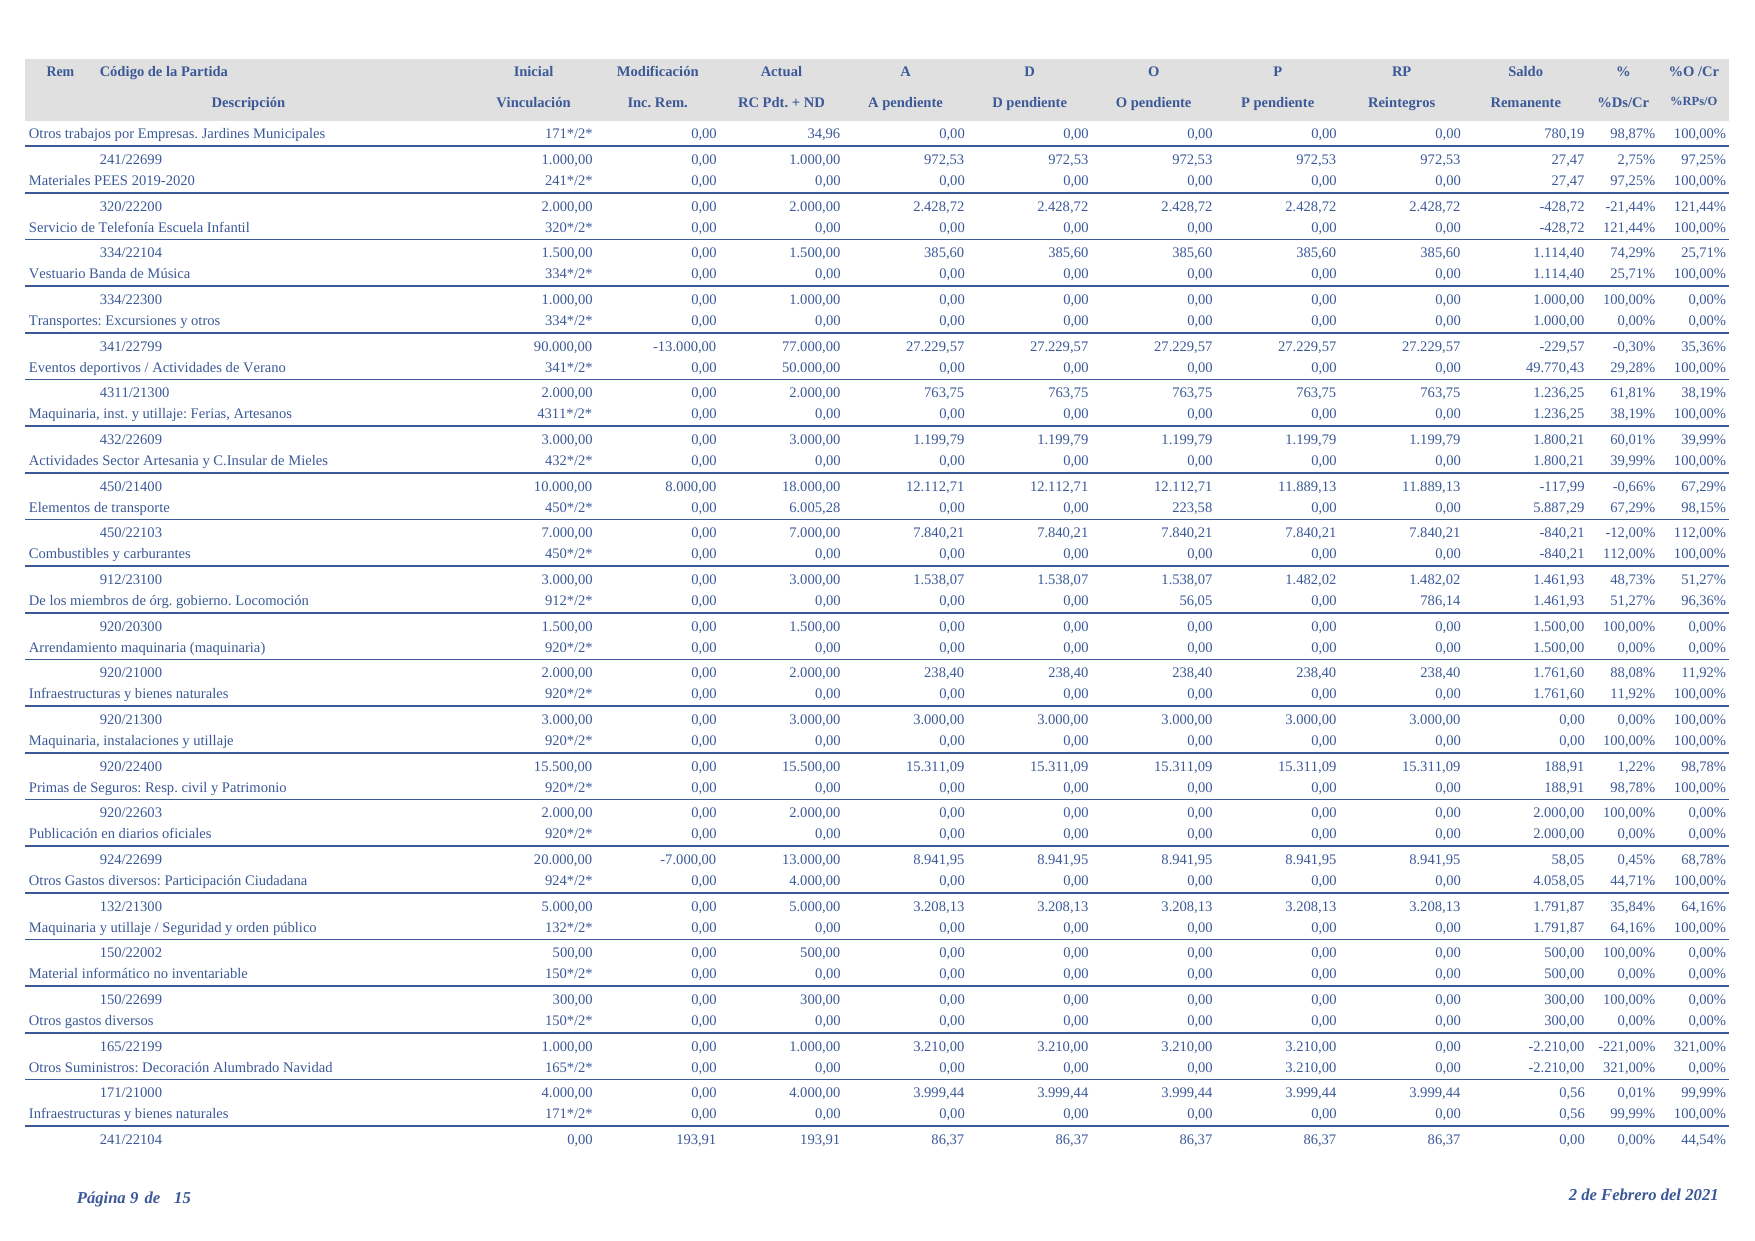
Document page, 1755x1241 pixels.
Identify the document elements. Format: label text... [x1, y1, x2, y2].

table_cell 193,91 [604, 1127, 727, 1150]
table_cell 0,00 [604, 870, 727, 892]
table_cell 0,00 [854, 1010, 978, 1032]
table_cell 1.482,02 [1352, 567, 1475, 590]
table_cell 920/21300 [25, 707, 412, 730]
table_cell Material informático no inventariable [25, 963, 412, 985]
table_cell 3.210,00 [1102, 1034, 1226, 1056]
table_cell 0,00 [854, 121, 978, 145]
table_cell 3.208,13 [1352, 894, 1475, 916]
table_cell 1.482,02 [1226, 567, 1352, 590]
table_cell 132*/2* [412, 916, 604, 939]
table_cell 1.500,00 [727, 240, 854, 263]
table_cell 7.000,00 [412, 520, 604, 543]
table_cell 1.000,00 [727, 1034, 854, 1056]
table_cell 100,00% [1591, 987, 1662, 1010]
table_cell 0,00 [604, 1010, 727, 1032]
table_cell 100,00% [1591, 730, 1662, 752]
table_cell 763,75 [1226, 380, 1352, 403]
table_cell 27.229,57 [1102, 334, 1226, 356]
table_cell 1.000,00 [412, 147, 604, 170]
table_cell 920/20300 [25, 614, 412, 636]
table_cell 2.000,00 [1475, 823, 1591, 845]
table_cell Servicio de Telefonía Escuela Infantil [25, 216, 412, 239]
table_cell 0,00 [1352, 450, 1475, 472]
table_cell 0,00 [1226, 823, 1352, 845]
table_cell 112,00% [1662, 520, 1729, 543]
table_cell 98,15% [1662, 496, 1729, 519]
table_cell 29,28% [1591, 356, 1662, 379]
table_cell 920/22400 [25, 754, 412, 776]
table_cell 0,00 [604, 147, 727, 170]
table_cell 341*/2* [412, 356, 604, 379]
table_cell 0,00 [854, 916, 978, 939]
table_cell 0,56 [1475, 1103, 1591, 1125]
table_cell 0,56 [1475, 1080, 1591, 1103]
table_cell 0,00 [604, 310, 727, 332]
table_cell 25,71% [1662, 240, 1729, 263]
table_cell 49.770,43 [1475, 356, 1591, 379]
table_cell 238,40 [1226, 660, 1352, 683]
table_cell 450*/2* [412, 543, 604, 565]
table_cell 0,00 [604, 894, 727, 916]
table_cell 11.889,13 [1226, 474, 1352, 496]
table_cell 0,00 [1352, 636, 1475, 659]
table_cell 0,00 [604, 963, 727, 985]
table_cell 0,00 [1352, 940, 1475, 963]
table_cell Transportes: Excursiones y otros [25, 310, 412, 332]
table_cell 15.311,09 [1352, 754, 1475, 776]
table_cell 100,00% [1662, 870, 1729, 892]
table_cell 0,00 [1226, 543, 1352, 565]
table_cell 4.000,00 [727, 1080, 854, 1103]
table_cell 0,00 [604, 683, 727, 705]
table_cell 150*/2* [412, 1010, 604, 1032]
table_cell 0,00 [1352, 1034, 1475, 1056]
table_cell 972,53 [978, 147, 1102, 170]
table_cell Materiales PEES 2019-2020 [25, 170, 412, 192]
table_cell 3.000,00 [412, 567, 604, 590]
table_cell 0,00 [604, 707, 727, 730]
table_cell 11.889,13 [1352, 474, 1475, 496]
table_cell 2,75% [1591, 147, 1662, 170]
table_cell 97,25% [1662, 147, 1729, 170]
table_cell 0,00 [1352, 263, 1475, 285]
table_cell 450*/2* [412, 496, 604, 519]
table_cell 334*/2* [412, 310, 604, 332]
table_cell 0,00 [1102, 636, 1226, 659]
table_cell 3.208,13 [854, 894, 978, 916]
table_cell 0,00 [727, 450, 854, 472]
table_cell 450/21400 [25, 474, 412, 496]
table_cell 25,71% [1591, 263, 1662, 285]
table_cell 0,00 [978, 216, 1102, 239]
table_cell 0,00 [1102, 730, 1226, 752]
table_cell Actividades Sector Artesania y C.Insular de Mieles [25, 450, 412, 472]
table_cell 48,73% [1591, 567, 1662, 590]
table_cell 1.199,79 [978, 427, 1102, 450]
table_cell -840,21 [1475, 520, 1591, 543]
table_cell 0,00 [604, 380, 727, 403]
table_cell 2.428,72 [1226, 194, 1352, 216]
table_header % %Ds/Cr [1591, 59, 1662, 121]
table_cell 0,00 [978, 823, 1102, 845]
table_cell 165/22199 [25, 1034, 412, 1056]
table_cell Eventos deportivos / Actividades de Verano [25, 356, 412, 379]
table_cell 334/22300 [25, 287, 412, 310]
table_cell 0,00 [1352, 614, 1475, 636]
table_cell 7.840,21 [854, 520, 978, 543]
table_cell 100,00% [1662, 1103, 1729, 1125]
table_cell 1.000,00 [1475, 287, 1591, 310]
table_cell 1.538,07 [978, 567, 1102, 590]
table_cell 0,00 [1352, 170, 1475, 192]
table_cell 2.000,00 [412, 660, 604, 683]
table_cell 5.000,00 [412, 894, 604, 916]
table_cell 500,00 [1475, 940, 1591, 963]
table_cell 300,00 [727, 987, 854, 1010]
table_cell 86,37 [1226, 1127, 1352, 1150]
table_cell 3.208,13 [1102, 894, 1226, 916]
table_cell 171/21000 [25, 1080, 412, 1103]
table_cell 8.941,95 [1352, 847, 1475, 870]
table_cell 3.999,44 [978, 1080, 1102, 1103]
table_cell 0,00 [1226, 940, 1352, 963]
table_cell 3.999,44 [854, 1080, 978, 1103]
table_cell 1.000,00 [412, 287, 604, 310]
table_cell 0,00 [1102, 916, 1226, 939]
table_cell 60,01% [1591, 427, 1662, 450]
table_cell 0,00% [1662, 963, 1729, 985]
table_cell 64,16% [1662, 894, 1729, 916]
table_cell 1.800,21 [1475, 427, 1591, 450]
table_cell 385,60 [1102, 240, 1226, 263]
table_cell 3.210,00 [1226, 1034, 1352, 1056]
table_cell 0,00 [978, 496, 1102, 519]
table_cell 64,16% [1591, 916, 1662, 939]
table_cell 0,00 [604, 730, 727, 752]
table_cell 0,00 [727, 310, 854, 332]
table_cell Arrendamiento maquinaria (maquinaria) [25, 636, 412, 659]
table_cell 0,00 [604, 1034, 727, 1056]
table_cell 74,29% [1591, 240, 1662, 263]
table_cell 3.000,00 [1352, 707, 1475, 730]
table_cell 4.000,00 [727, 870, 854, 892]
table_cell 0,00 [854, 1056, 978, 1079]
table_cell 39,99% [1662, 427, 1729, 450]
table_cell 35,84% [1591, 894, 1662, 916]
table_cell 912*/2* [412, 590, 604, 612]
table_cell 3.208,13 [978, 894, 1102, 916]
table_cell 100,00% [1591, 800, 1662, 823]
table_cell 0,00 [854, 800, 978, 823]
table_cell 150/22699 [25, 987, 412, 1010]
table_cell 3.000,00 [727, 427, 854, 450]
table_cell 3.210,00 [978, 1034, 1102, 1056]
table_cell 0,00 [978, 263, 1102, 285]
table_cell -229,57 [1475, 334, 1591, 356]
table_cell 2.000,00 [412, 380, 604, 403]
table_cell 7.840,21 [1352, 520, 1475, 543]
table_cell 0,00 [1475, 730, 1591, 752]
table_header Actual RC Pdt. + ND [727, 59, 854, 121]
table_cell 0,00 [1102, 543, 1226, 565]
table_cell 0,00 [604, 987, 727, 1010]
table_cell 1.791,87 [1475, 916, 1591, 939]
table_cell 0,00 [727, 403, 854, 425]
table_cell Otros gastos diversos [25, 1010, 412, 1032]
table_cell 3.999,44 [1226, 1080, 1352, 1103]
table_cell 0,00 [978, 776, 1102, 799]
table_cell 920/22603 [25, 800, 412, 823]
table_cell Otros Gastos diversos: Participación Ciudadana [25, 870, 412, 892]
table_cell 0,00 [604, 1056, 727, 1079]
table_cell 1.761,60 [1475, 660, 1591, 683]
table_cell 0,00 [1352, 356, 1475, 379]
table_cell 0,00 [1352, 543, 1475, 565]
table_cell 0,00 [1102, 1056, 1226, 1079]
table_cell 1.000,00 [1475, 310, 1591, 332]
table_cell 0,00 [604, 356, 727, 379]
table_cell 8.000,00 [604, 474, 727, 496]
table_cell 35,36% [1662, 334, 1729, 356]
table_cell -21,44% [1591, 194, 1662, 216]
table_cell 0,00 [854, 403, 978, 425]
table_cell 0,00 [854, 730, 978, 752]
table_cell 8.941,95 [1226, 847, 1352, 870]
table_cell 15.500,00 [412, 754, 604, 776]
table_cell 1.000,00 [412, 1034, 604, 1056]
table_cell 0,00 [854, 614, 978, 636]
table_cell 972,53 [1352, 147, 1475, 170]
table_cell 0,00 [604, 450, 727, 472]
table_cell 3.000,00 [1102, 707, 1226, 730]
table_cell 320/22200 [25, 194, 412, 216]
table_cell 0,00 [604, 427, 727, 450]
table_cell 0,00 [727, 543, 854, 565]
table_cell -13.000,00 [604, 334, 727, 356]
table_cell 0,00 [854, 310, 978, 332]
table_cell 0,00 [1102, 823, 1226, 845]
table_cell 0,00 [604, 800, 727, 823]
table_cell 1.791,87 [1475, 894, 1591, 916]
table_cell 61,81% [1591, 380, 1662, 403]
table_cell 0,00 [1226, 1010, 1352, 1032]
table_cell 1.000,00 [727, 147, 854, 170]
table_cell 0,00 [978, 870, 1102, 892]
table_cell 88,08% [1591, 660, 1662, 683]
table_cell 0,00 [604, 240, 727, 263]
table_cell -2.210,00 [1475, 1056, 1591, 1079]
table_cell 0,00 [978, 987, 1102, 1010]
table_cell 0,00 [1102, 963, 1226, 985]
table_cell 0,00 [604, 520, 727, 543]
table_cell 432/22609 [25, 427, 412, 450]
table_cell -0,30% [1591, 334, 1662, 356]
table_cell 0,00 [1226, 1103, 1352, 1125]
table_cell 132/21300 [25, 894, 412, 916]
table_cell 0,00 [854, 170, 978, 192]
table_cell 100,00% [1662, 216, 1729, 239]
table_cell 0,00% [1591, 963, 1662, 985]
table_cell 193,91 [727, 1127, 854, 1150]
table_cell 0,00 [1102, 987, 1226, 1010]
table_cell 100,00% [1662, 356, 1729, 379]
table_cell 0,01% [1591, 1080, 1662, 1103]
table_cell 0,00 [978, 800, 1102, 823]
table_cell Vestuario Banda de Música [25, 263, 412, 285]
table_cell 44,71% [1591, 870, 1662, 892]
table_cell 0,00% [1662, 940, 1729, 963]
table_cell 0,00 [604, 194, 727, 216]
table_header RP Reintegros [1352, 59, 1475, 121]
table_cell 0,00 [604, 940, 727, 963]
table_cell -7.000,00 [604, 847, 727, 870]
table_cell 0,00 [854, 590, 978, 612]
table_cell 12.112,71 [854, 474, 978, 496]
table_cell 1.500,00 [1475, 614, 1591, 636]
table_cell 341/22799 [25, 334, 412, 356]
table_cell 0,00 [1352, 310, 1475, 332]
table_cell 972,53 [1102, 147, 1226, 170]
table_cell Primas de Seguros: Resp. civil y Patrimonio [25, 776, 412, 799]
table_cell 0,00 [978, 614, 1102, 636]
table_cell Maquinaria, instalaciones y utillaje [25, 730, 412, 752]
table_cell 0,00 [1102, 683, 1226, 705]
table_cell 321,00% [1662, 1034, 1729, 1056]
table_cell 4311/21300 [25, 380, 412, 403]
table_cell 0,00 [727, 1010, 854, 1032]
table_cell 20.000,00 [412, 847, 604, 870]
table_cell 67,29% [1662, 474, 1729, 496]
table_cell 0,00 [1102, 450, 1226, 472]
table_cell -0,66% [1591, 474, 1662, 496]
table_cell 0,00 [978, 963, 1102, 985]
table_header Modificación Inc. Rem. [604, 59, 727, 121]
table_cell 920/21000 [25, 660, 412, 683]
table_cell 98,87% [1591, 121, 1662, 145]
table_cell 3.000,00 [854, 707, 978, 730]
table_cell 300,00 [1475, 987, 1591, 1010]
table_cell 3.208,13 [1226, 894, 1352, 916]
table_cell 0,00 [854, 823, 978, 845]
table_cell 0,00 [604, 170, 727, 192]
table_cell 0,00 [1352, 776, 1475, 799]
table_cell -840,21 [1475, 543, 1591, 565]
table_cell 0,00% [1591, 1010, 1662, 1032]
table_cell 924/22699 [25, 847, 412, 870]
table_cell Elementos de transporte [25, 496, 412, 519]
table_cell 0,00 [854, 987, 978, 1010]
table_cell 0,00 [604, 614, 727, 636]
table_cell 11,92% [1591, 683, 1662, 705]
table_cell 912/23100 [25, 567, 412, 590]
table_cell 0,00 [604, 636, 727, 659]
table_cell 924*/2* [412, 870, 604, 892]
table_cell 0,00 [412, 1127, 604, 1150]
table_cell 0,00 [978, 1056, 1102, 1079]
table_cell 0,00% [1662, 1010, 1729, 1032]
table_header %O /Cr %RPs/O [1662, 59, 1729, 121]
table_cell 8.941,95 [854, 847, 978, 870]
table_cell 0,00 [1226, 356, 1352, 379]
table_cell 3.210,00 [854, 1034, 978, 1056]
table_cell 0,00 [1226, 683, 1352, 705]
table_cell 51,27% [1591, 590, 1662, 612]
table_cell 0,00 [1102, 1010, 1226, 1032]
table_cell 2.000,00 [412, 800, 604, 823]
table_cell 2.428,72 [854, 194, 978, 216]
table_cell 1.236,25 [1475, 380, 1591, 403]
table_cell 1.500,00 [412, 240, 604, 263]
table_cell -428,72 [1475, 194, 1591, 216]
table_cell 1.199,79 [1102, 427, 1226, 450]
table_cell 3.000,00 [412, 427, 604, 450]
table_cell 3.000,00 [978, 707, 1102, 730]
table_cell 920*/2* [412, 776, 604, 799]
table_cell 0,00% [1662, 800, 1729, 823]
table_cell 10.000,00 [412, 474, 604, 496]
table_cell 1.461,93 [1475, 590, 1591, 612]
table_cell 0,00 [978, 356, 1102, 379]
table_cell 27.229,57 [1226, 334, 1352, 356]
table_cell 44,54% [1662, 1127, 1729, 1150]
table_cell 171*/2* [412, 1103, 604, 1125]
table_cell 0,00 [604, 121, 727, 145]
table_cell 0,00 [727, 916, 854, 939]
table_cell 1,22% [1591, 754, 1662, 776]
table_cell 920*/2* [412, 636, 604, 659]
table_cell 27,47 [1475, 170, 1591, 192]
table_cell 0,00 [978, 916, 1102, 939]
table_cell 27.229,57 [1352, 334, 1475, 356]
table_cell 2.000,00 [727, 660, 854, 683]
table_cell 0,00% [1591, 823, 1662, 845]
table_cell De los miembros de órg. gobierno. Locomoción [25, 590, 412, 612]
table_cell 100,00% [1662, 121, 1729, 145]
table_cell 100,00% [1591, 614, 1662, 636]
table_cell Infraestructuras y bienes naturales [25, 1103, 412, 1125]
table_cell 0,00 [727, 683, 854, 705]
table_cell 385,60 [854, 240, 978, 263]
table_cell 0,00 [727, 730, 854, 752]
table_header Rem Código de la Partida Descripción [25, 59, 412, 121]
table_cell 450/22103 [25, 520, 412, 543]
table_header O O pendiente [1102, 59, 1226, 121]
table_cell 100,00% [1662, 776, 1729, 799]
table_cell 0,00 [727, 170, 854, 192]
table_cell 5.887,29 [1475, 496, 1591, 519]
table_cell 100,00% [1662, 263, 1729, 285]
table_cell 0,00 [854, 636, 978, 659]
table_header P P pendiente [1226, 59, 1352, 121]
table_cell 0,00 [978, 730, 1102, 752]
table_cell 0,00 [604, 543, 727, 565]
table_cell 334*/2* [412, 263, 604, 285]
table_cell 0,00% [1662, 287, 1729, 310]
table_cell -221,00% [1591, 1034, 1662, 1056]
table_cell 3.000,00 [412, 707, 604, 730]
table_cell 780,19 [1475, 121, 1591, 145]
table_cell 500,00 [727, 940, 854, 963]
table_cell 0,00 [1352, 1056, 1475, 1079]
table_cell 0,00 [727, 263, 854, 285]
table_cell 3.999,44 [1352, 1080, 1475, 1103]
table_cell 0,00 [1226, 263, 1352, 285]
table_cell 4311*/2* [412, 403, 604, 425]
table_cell 321,00% [1591, 1056, 1662, 1079]
table_cell 188,91 [1475, 754, 1591, 776]
table_cell 0,00 [1102, 403, 1226, 425]
table_cell 15.500,00 [727, 754, 854, 776]
table_cell 1.538,07 [854, 567, 978, 590]
table_cell 3.000,00 [727, 567, 854, 590]
table_cell 1.500,00 [412, 614, 604, 636]
table_cell 1.761,60 [1475, 683, 1591, 705]
table_cell 0,00% [1662, 636, 1729, 659]
table_cell -428,72 [1475, 216, 1591, 239]
table_cell 0,00 [604, 567, 727, 590]
table_cell 100,00% [1662, 707, 1729, 730]
table_cell 0,00 [1226, 287, 1352, 310]
table_cell 0,00 [978, 450, 1102, 472]
table_cell 15.311,09 [1102, 754, 1226, 776]
table_cell 3.999,44 [1102, 1080, 1226, 1103]
table_cell 0,00 [604, 403, 727, 425]
table_cell 0,00 [1352, 870, 1475, 892]
table_cell 1.199,79 [854, 427, 978, 450]
table_cell 11,92% [1662, 660, 1729, 683]
table_cell 0,00 [854, 870, 978, 892]
table_cell 27.229,57 [854, 334, 978, 356]
table_header A A pendiente [854, 59, 978, 121]
table_cell 0,00 [1102, 170, 1226, 192]
table_header D D pendiente [978, 59, 1102, 121]
table_cell 121,44% [1662, 194, 1729, 216]
table_cell 99,99% [1591, 1103, 1662, 1125]
table_cell 0,00 [1102, 121, 1226, 145]
table_cell 0,00 [604, 496, 727, 519]
table_cell 0,00 [727, 636, 854, 659]
table_cell 2.000,00 [727, 800, 854, 823]
table_cell 0,00 [1226, 636, 1352, 659]
table_cell 171*/2* [412, 121, 604, 145]
table_cell 0,00 [1352, 800, 1475, 823]
table_cell 0,00% [1591, 707, 1662, 730]
table_cell 0,00 [1226, 121, 1352, 145]
table_cell 112,00% [1591, 543, 1662, 565]
table_cell 0,00 [1102, 310, 1226, 332]
table_cell 0,00 [1226, 776, 1352, 799]
table_cell 0,00 [1102, 870, 1226, 892]
table_cell 920*/2* [412, 823, 604, 845]
table_cell 0,00 [604, 776, 727, 799]
table_cell 0,00 [1226, 870, 1352, 892]
table_cell 12.112,71 [1102, 474, 1226, 496]
table_cell 68,78% [1662, 847, 1729, 870]
table_cell 165*/2* [412, 1056, 604, 1079]
table_cell 18.000,00 [727, 474, 854, 496]
table_cell 100,00% [1591, 940, 1662, 963]
table_cell 0,00 [1226, 403, 1352, 425]
table_cell 238,40 [978, 660, 1102, 683]
table_cell 0,00 [1226, 310, 1352, 332]
table_cell 0,00 [727, 590, 854, 612]
table_cell 0,00 [604, 263, 727, 285]
table_cell 0,00 [978, 121, 1102, 145]
table_cell 27.229,57 [978, 334, 1102, 356]
table_cell 50.000,00 [727, 356, 854, 379]
table_cell 0,00 [1226, 590, 1352, 612]
table_cell 90.000,00 [412, 334, 604, 356]
table_cell 0,00 [604, 754, 727, 776]
table_cell 13.000,00 [727, 847, 854, 870]
table_cell 0,00 [1352, 963, 1475, 985]
table_cell 0,00 [978, 403, 1102, 425]
table_cell 1.538,07 [1102, 567, 1226, 590]
table_cell 0,00 [1352, 1103, 1475, 1125]
table_cell 385,60 [1226, 240, 1352, 263]
table_cell Publicación en diarios oficiales [25, 823, 412, 845]
table_cell 385,60 [978, 240, 1102, 263]
table_cell 2.428,72 [978, 194, 1102, 216]
table_cell 0,00 [1352, 730, 1475, 752]
table_header Inicial Vinculación [412, 59, 604, 121]
table_cell 38,19% [1662, 380, 1729, 403]
table_cell -12,00% [1591, 520, 1662, 543]
table_cell 0,00 [1102, 356, 1226, 379]
table_cell 0,00 [1226, 916, 1352, 939]
table_cell 0,00 [854, 450, 978, 472]
table_cell 27,47 [1475, 147, 1591, 170]
table_cell 320*/2* [412, 216, 604, 239]
table_cell 0,00% [1591, 636, 1662, 659]
table_cell 39,99% [1591, 450, 1662, 472]
table_cell 432*/2* [412, 450, 604, 472]
table_cell 786,14 [1352, 590, 1475, 612]
table_cell 1.500,00 [727, 614, 854, 636]
table_cell 0,00 [727, 216, 854, 239]
table_cell 0,00 [854, 356, 978, 379]
table_cell 0,00 [1102, 263, 1226, 285]
table_header Saldo Remanente [1475, 59, 1591, 121]
table_cell Maquinaria, inst. y utillaje: Ferias, Artesanos [25, 403, 412, 425]
table_cell 0,00 [1102, 800, 1226, 823]
table_cell 0,00 [978, 1103, 1102, 1125]
table_cell 0,00 [1102, 216, 1226, 239]
table_cell 100,00% [1662, 683, 1729, 705]
table_cell 0,00% [1662, 614, 1729, 636]
table_cell 7.000,00 [727, 520, 854, 543]
table_cell 4.000,00 [412, 1080, 604, 1103]
table_cell 6.005,28 [727, 496, 854, 519]
table_cell 0,00 [854, 683, 978, 705]
table_cell 223,58 [1102, 496, 1226, 519]
table_cell 0,45% [1591, 847, 1662, 870]
table_cell 0,00% [1662, 823, 1729, 845]
table_cell 86,37 [854, 1127, 978, 1150]
table_cell 150/22002 [25, 940, 412, 963]
table_cell 0,00 [854, 776, 978, 799]
table_cell 920*/2* [412, 683, 604, 705]
table_cell 2.428,72 [1102, 194, 1226, 216]
table_cell 0,00 [604, 590, 727, 612]
table_cell 763,75 [978, 380, 1102, 403]
table_cell 100,00% [1662, 543, 1729, 565]
table_cell 0,00 [1226, 450, 1352, 472]
table_cell 0,00 [978, 683, 1102, 705]
table_cell 98,78% [1662, 754, 1729, 776]
table_cell 0,00 [604, 1080, 727, 1103]
table_cell 1.500,00 [1475, 636, 1591, 659]
table_cell 0,00 [978, 310, 1102, 332]
table_cell 0,00 [854, 963, 978, 985]
table_cell 56,05 [1102, 590, 1226, 612]
table_cell 0,00 [854, 263, 978, 285]
table_cell 1.114,40 [1475, 263, 1591, 285]
table_cell -117,99 [1475, 474, 1591, 496]
table_cell 0,00 [604, 660, 727, 683]
table_cell 0,00 [854, 287, 978, 310]
table_cell 100,00% [1662, 730, 1729, 752]
table_cell 38,19% [1591, 403, 1662, 425]
table_cell 0,00 [727, 1103, 854, 1125]
table_cell 8.941,95 [978, 847, 1102, 870]
table_cell 5.000,00 [727, 894, 854, 916]
table_cell 238,40 [1102, 660, 1226, 683]
table_cell 0,00 [978, 287, 1102, 310]
table_cell 4.058,05 [1475, 870, 1591, 892]
table_cell 0,00 [1226, 170, 1352, 192]
table_cell 763,75 [1352, 380, 1475, 403]
table_cell 2.428,72 [1352, 194, 1475, 216]
table_cell 77.000,00 [727, 334, 854, 356]
table_cell 0,00 [1102, 614, 1226, 636]
table_cell 0,00 [978, 940, 1102, 963]
table_cell 0,00% [1662, 310, 1729, 332]
table_cell 7.840,21 [978, 520, 1102, 543]
table_cell 972,53 [854, 147, 978, 170]
table_cell 100,00% [1662, 170, 1729, 192]
table_cell 0,00 [978, 636, 1102, 659]
table_cell 7.840,21 [1226, 520, 1352, 543]
table_cell 0,00 [1102, 776, 1226, 799]
table_cell 0,00 [1352, 1010, 1475, 1032]
table_cell 0,00 [978, 590, 1102, 612]
table_cell 2.000,00 [412, 194, 604, 216]
table_cell 0,00 [1352, 916, 1475, 939]
table_cell 188,91 [1475, 776, 1591, 799]
table_cell Otros Suministros: Decoración Alumbrado Navidad [25, 1056, 412, 1079]
table_cell 0,00 [1352, 287, 1475, 310]
table_cell 0,00 [854, 1103, 978, 1125]
table_cell 0,00 [854, 216, 978, 239]
table_cell 98,78% [1591, 776, 1662, 799]
table_cell 0,00 [1226, 730, 1352, 752]
table_cell 1.114,40 [1475, 240, 1591, 263]
table_cell 0,00 [1226, 963, 1352, 985]
table_cell 0,00 [1226, 216, 1352, 239]
table_cell 238,40 [854, 660, 978, 683]
table_cell 0,00 [1352, 121, 1475, 145]
table_cell 0,00 [1352, 403, 1475, 425]
table_cell 0,00 [604, 287, 727, 310]
table_cell 385,60 [1352, 240, 1475, 263]
table_cell 3.210,00 [1226, 1056, 1352, 1079]
table_cell 0,00 [604, 216, 727, 239]
table_cell 1.199,79 [1352, 427, 1475, 450]
table_cell 300,00 [412, 987, 604, 1010]
table_cell 1.800,21 [1475, 450, 1591, 472]
table_cell 0,00 [1102, 940, 1226, 963]
table_cell 920*/2* [412, 730, 604, 752]
table_cell 0,00 [1352, 216, 1475, 239]
table_cell 67,29% [1591, 496, 1662, 519]
table_cell 100,00% [1591, 287, 1662, 310]
table_cell 241/22104 [25, 1127, 412, 1150]
table_cell 0,00 [1226, 987, 1352, 1010]
table_cell 0,00% [1591, 1127, 1662, 1150]
table_cell 1.000,00 [727, 287, 854, 310]
table_cell 0,00 [1475, 1127, 1591, 1150]
table_cell 0,00 [727, 1056, 854, 1079]
table_cell 238,40 [1352, 660, 1475, 683]
table_cell 0,00 [1226, 800, 1352, 823]
table_cell 0,00 [727, 776, 854, 799]
table_cell 241*/2* [412, 170, 604, 192]
table_cell 1.236,25 [1475, 403, 1591, 425]
table_cell 0,00 [978, 543, 1102, 565]
table_cell 0,00 [1102, 287, 1226, 310]
table_cell -2.210,00 [1475, 1034, 1591, 1056]
table_cell 972,53 [1226, 147, 1352, 170]
table_cell 0,00 [1226, 614, 1352, 636]
table_cell 500,00 [412, 940, 604, 963]
table_cell 0,00 [854, 543, 978, 565]
table_cell 0,00 [604, 916, 727, 939]
table_cell 0,00% [1662, 1056, 1729, 1079]
table_cell 0,00 [854, 496, 978, 519]
table_cell Otros trabajos por Empresas. Jardines Municipales [25, 121, 412, 145]
table_cell 58,05 [1475, 847, 1591, 870]
table_cell 0,00% [1662, 987, 1729, 1010]
table_cell 3.000,00 [727, 707, 854, 730]
table_cell 0,00 [1102, 1103, 1226, 1125]
table_cell 0,00 [978, 1010, 1102, 1032]
table_cell 763,75 [854, 380, 978, 403]
table_cell 0,00 [1352, 683, 1475, 705]
table_cell 51,27% [1662, 567, 1729, 590]
table_cell 500,00 [1475, 963, 1591, 985]
table_cell 0,00% [1591, 310, 1662, 332]
table_cell 0,00 [854, 940, 978, 963]
table_cell 15.311,09 [978, 754, 1102, 776]
table_cell 100,00% [1662, 403, 1729, 425]
table_cell 2.000,00 [727, 380, 854, 403]
table_cell 300,00 [1475, 1010, 1591, 1032]
table_cell 86,37 [978, 1127, 1102, 1150]
table_cell 99,99% [1662, 1080, 1729, 1103]
table_cell 34,96 [727, 121, 854, 145]
table_cell 7.840,21 [1102, 520, 1226, 543]
table_cell 0,00 [1352, 987, 1475, 1010]
table_cell 241/22699 [25, 147, 412, 170]
table_cell 12.112,71 [978, 474, 1102, 496]
table_cell Combustibles y carburantes [25, 543, 412, 565]
table_cell 0,00 [604, 823, 727, 845]
table_cell 2.000,00 [727, 194, 854, 216]
table_cell 0,00 [727, 963, 854, 985]
table_cell 100,00% [1662, 916, 1729, 939]
table_cell 86,37 [1352, 1127, 1475, 1150]
table_cell 8.941,95 [1102, 847, 1226, 870]
table_cell 0,00 [1352, 496, 1475, 519]
table_cell 334/22104 [25, 240, 412, 263]
table_cell Infraestructuras y bienes naturales [25, 683, 412, 705]
table_cell 0,00 [1475, 707, 1591, 730]
table_cell 15.311,09 [854, 754, 978, 776]
table_cell 0,00 [1226, 496, 1352, 519]
table_cell 0,00 [978, 170, 1102, 192]
table_cell 121,44% [1591, 216, 1662, 239]
table_cell 1.461,93 [1475, 567, 1591, 590]
table_cell 97,25% [1591, 170, 1662, 192]
table_cell Maquinaria y utillaje / Seguridad y orden público [25, 916, 412, 939]
table_cell 2.000,00 [1475, 800, 1591, 823]
table_cell 0,00 [727, 823, 854, 845]
table_cell 763,75 [1102, 380, 1226, 403]
table_cell 100,00% [1662, 450, 1729, 472]
table_cell 3.000,00 [1226, 707, 1352, 730]
table_cell 96,36% [1662, 590, 1729, 612]
table_cell 86,37 [1102, 1127, 1226, 1150]
table_cell 15.311,09 [1226, 754, 1352, 776]
table_cell 150*/2* [412, 963, 604, 985]
table_cell 0,00 [604, 1103, 727, 1125]
table_cell 0,00 [1352, 823, 1475, 845]
table_cell 1.199,79 [1226, 427, 1352, 450]
